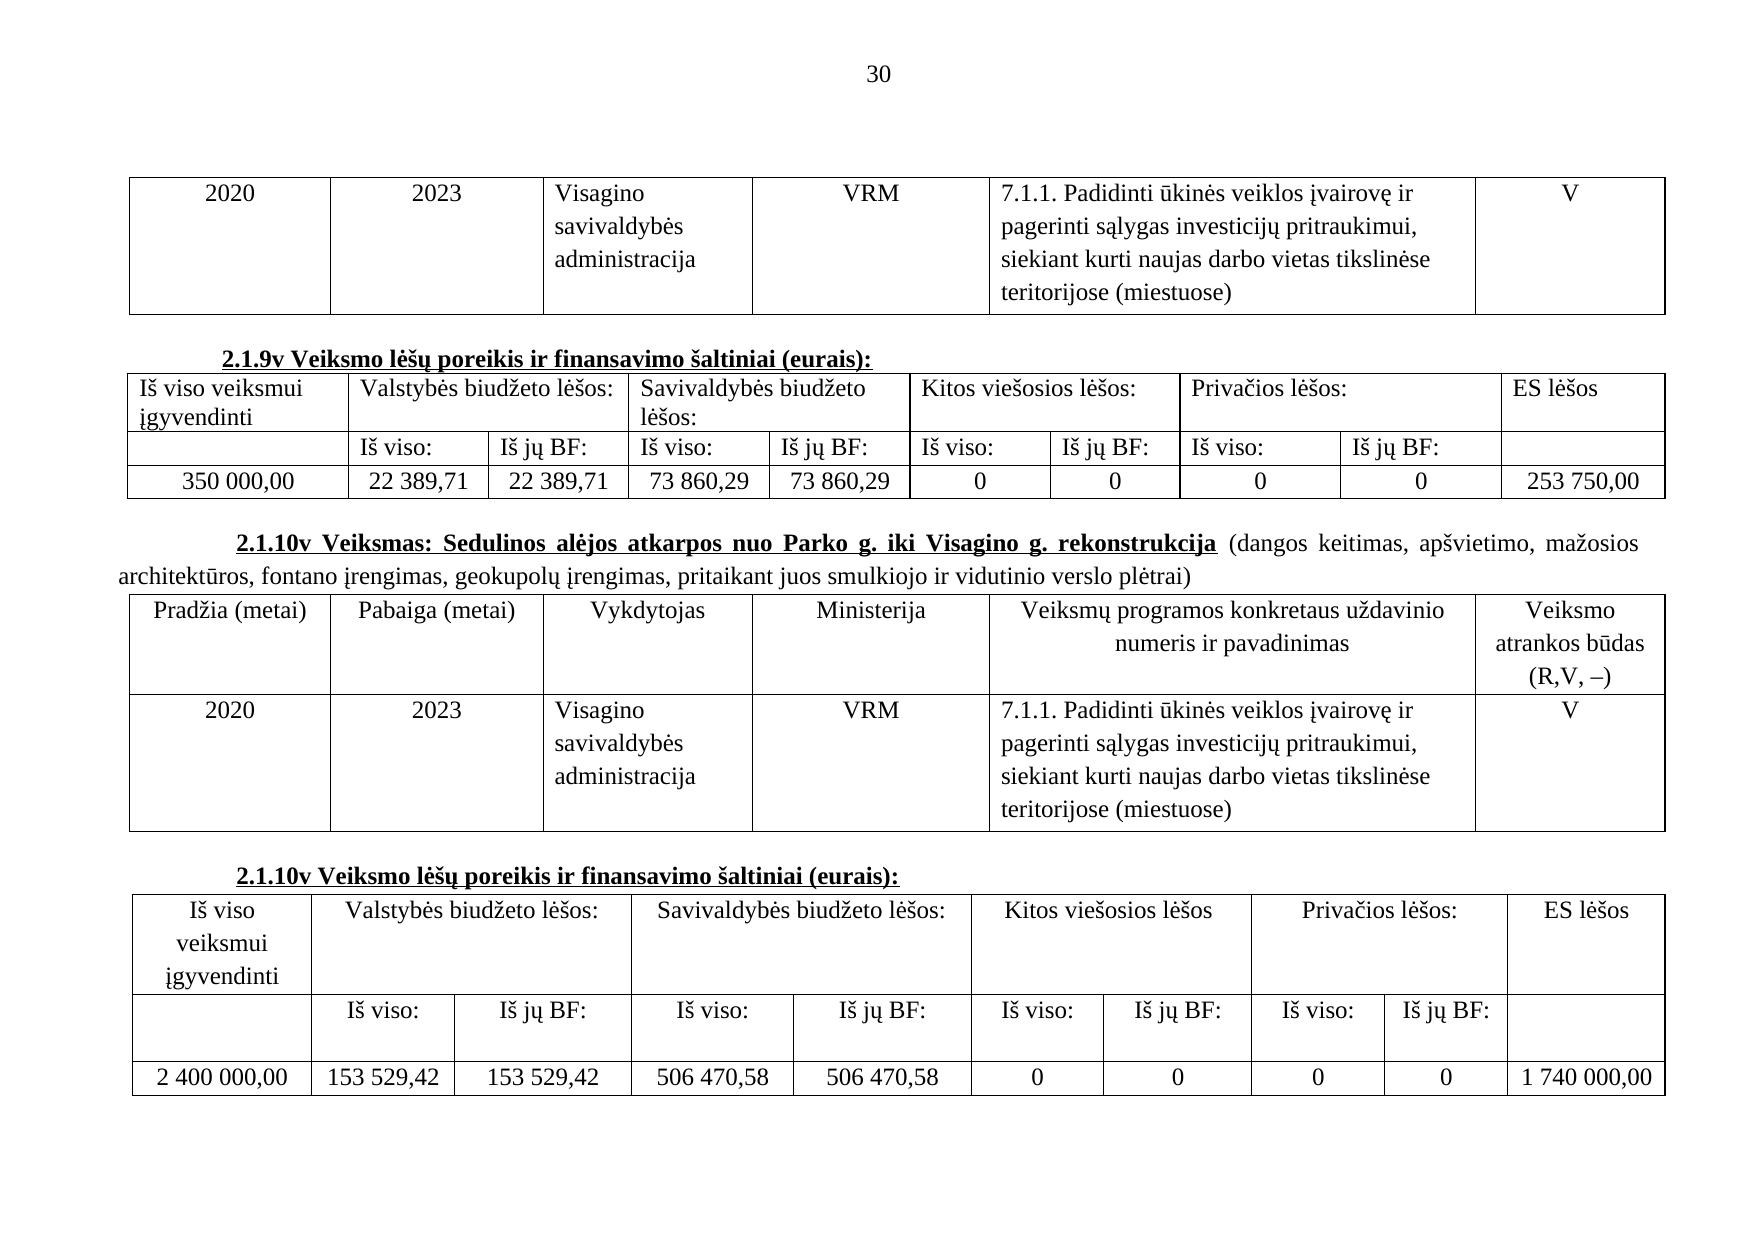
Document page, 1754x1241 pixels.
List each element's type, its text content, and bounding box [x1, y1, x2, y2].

table_cell Iš viso: [1181, 432, 1340, 465]
table_cell 2023 [331, 178, 543, 314]
table_cell [133, 995, 311, 1061]
table_cell Iš viso: [972, 995, 1103, 1061]
table_cell Iš jų BF: [770, 432, 909, 465]
table_cell 22 389,71 [349, 466, 488, 498]
table_cell 22 389,71 [489, 466, 628, 498]
table_cell 2020 [130, 695, 330, 831]
table_cell 73 860,29 [629, 466, 769, 498]
table_header Veiksmo atrankos būdas (R,V, –) [1476, 595, 1664, 694]
table_cell [1502, 432, 1664, 465]
table_cell 153 529,42 [455, 1062, 631, 1095]
table_header Iš viso veiksmui įgyvendinti [133, 895, 311, 994]
table_cell Iš viso: [632, 995, 793, 1061]
table_cell Visagino savivaldybės administracija [544, 695, 752, 831]
text 2.1.9v Veiksmo lėšų poreikis ir finansavimo šaltiniai (eurais): [118, 344, 1639, 372]
table_cell [1508, 995, 1664, 1061]
table_cell 73 860,29 [770, 466, 909, 498]
table_cell 2 400 000,00 [133, 1062, 311, 1095]
table_header Kitos viešosios lėšos [972, 895, 1251, 994]
table_cell Visagino savivaldybės administracija [544, 178, 752, 314]
table_header Savivaldybės biudžeto lėšos: [629, 374, 909, 431]
table_header ES lėšos [1502, 374, 1664, 431]
table_header Vykdytojas [544, 595, 752, 694]
table_header Kitos viešosios lėšos: [911, 374, 1179, 431]
table_header Privačios lėšos: [1252, 895, 1507, 994]
table_cell Iš jų BF: [1385, 995, 1507, 1061]
table_cell VRM [753, 695, 989, 831]
table_cell 1 740 000,00 [1508, 1062, 1664, 1095]
table_cell Iš jų BF: [1051, 432, 1179, 465]
table_header Valstybės biudžeto lėšos: [312, 895, 631, 994]
table_cell 0 [1104, 1062, 1251, 1095]
table_cell [128, 432, 348, 465]
table_cell Iš viso: [312, 995, 454, 1061]
table_cell 0 [911, 466, 1050, 498]
table_cell 350 000,00 [128, 466, 348, 498]
table_cell Iš jų BF: [1341, 432, 1501, 465]
table_cell 0 [1252, 1062, 1384, 1095]
table_header Iš viso veiksmui įgyvendinti [128, 374, 348, 431]
text 2.1.10v Veiksmas: Sedulinos alėjos atkarpos nuo Parko g. iki Visagino g. rekonstrukcija (dangos keitimas, apšvietimo, mažosios architektūros, fontano įrengimas, geokupolų įrengimas, pritaikant juos smulkiojo ir vidutinio verslo plėtrai) [118, 528, 1639, 590]
table_header Savivaldybės biudžeto lėšos: [632, 895, 971, 994]
table_header Privačios lėšos: [1181, 374, 1501, 431]
table_header Pabaiga (metai) [331, 595, 543, 694]
table_header Veiksmų programos konkretaus uždavinio numeris ir pavadinimas [990, 595, 1475, 694]
table_cell 7.1.1. Padidinti ūkinės veiklos įvairovę ir pagerinti sąlygas investicijų pritraukimui, siekiant kurti naujas darbo vietas tikslinėse teritorijose (miestuose) [990, 695, 1475, 831]
table_header Valstybės biudžeto lėšos: [349, 374, 628, 431]
table_header Ministerija [753, 595, 989, 694]
table_cell Iš jų BF: [794, 995, 971, 1061]
table_cell 153 529,42 [312, 1062, 454, 1095]
table_cell Iš viso: [1252, 995, 1384, 1061]
table_cell 2020 [130, 178, 330, 314]
table_cell V [1476, 178, 1664, 314]
table_cell 7.1.1. Padidinti ūkinės veiklos įvairovę ir pagerinti sąlygas investicijų pritraukimui, siekiant kurti naujas darbo vietas tikslinėse teritorijose (miestuose) [990, 178, 1475, 314]
table_cell 0 [1181, 466, 1340, 498]
table_cell 0 [1341, 466, 1501, 498]
table_cell V [1476, 695, 1664, 831]
table_cell 506 470,58 [632, 1062, 793, 1095]
table_cell 0 [972, 1062, 1103, 1095]
table_cell VRM [753, 178, 989, 314]
table_cell Iš viso: [629, 432, 769, 465]
text 2.1.10v Veiksmo lėšų poreikis ir finansavimo šaltiniai (eurais): [118, 861, 1639, 889]
table_cell Iš viso: [911, 432, 1050, 465]
table_cell 0 [1051, 466, 1179, 498]
table_cell Iš viso: [349, 432, 488, 465]
table_cell 2023 [331, 695, 543, 831]
table_cell 506 470,58 [794, 1062, 971, 1095]
table_cell 0 [1385, 1062, 1507, 1095]
table_cell Iš jų BF: [489, 432, 628, 465]
table_cell 253 750,00 [1502, 466, 1664, 498]
table_header ES lėšos [1508, 895, 1664, 994]
table_header Pradžia (metai) [130, 595, 330, 694]
table_cell Iš jų BF: [455, 995, 631, 1061]
table_cell Iš jų BF: [1104, 995, 1251, 1061]
